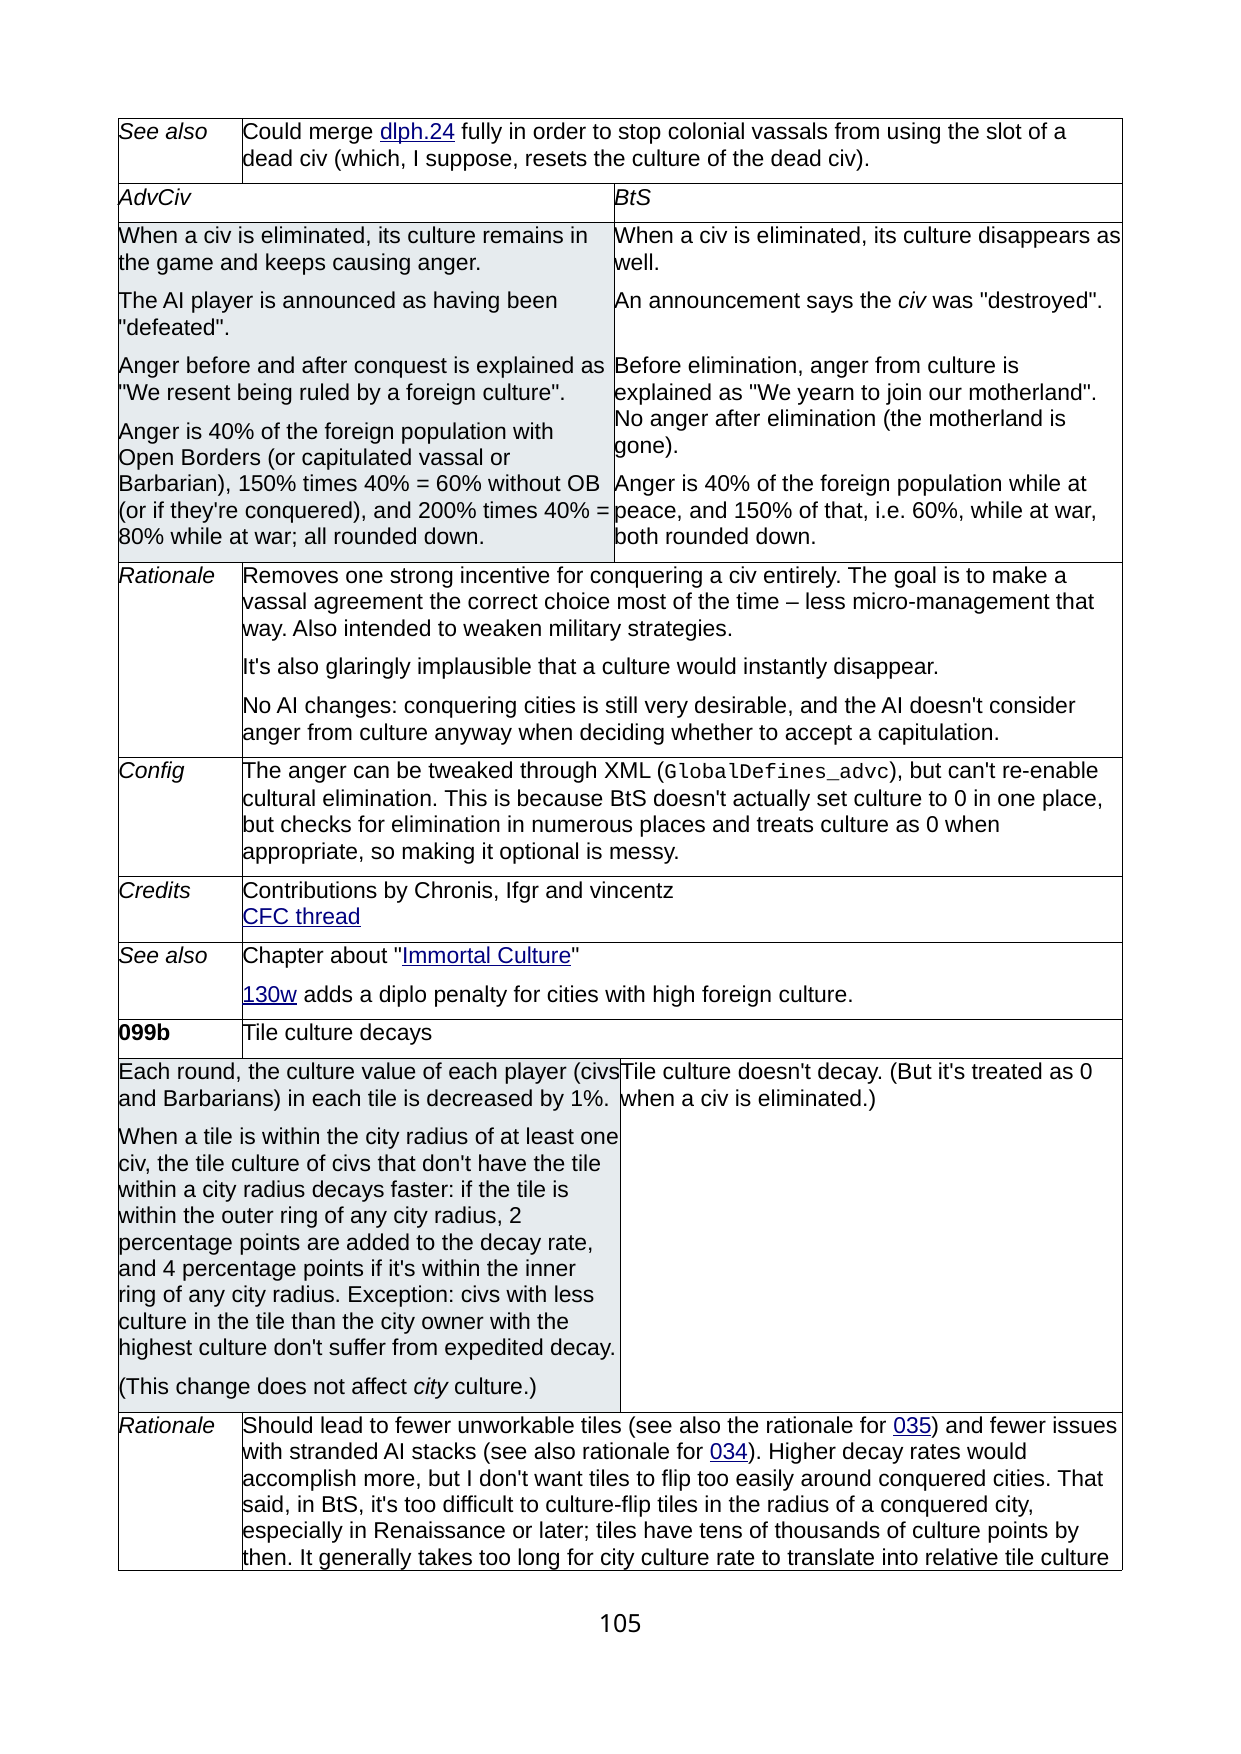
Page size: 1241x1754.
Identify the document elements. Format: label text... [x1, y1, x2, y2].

table_cell When a civ is eliminated, its culture remains in the game and keeps causing anger. The AI player is announced as having been "defeated". Anger before and after conquest is explained as "We resent being ruled by a foreign culture". Anger is 40% of the foreign population with Open Borders (or capitulated vassal or Barbarian), 150% times 40% = 60% without OB (or if they're conquered), and 200% times 40% = 80% while at war; all rounded down. [119, 223, 614, 562]
table_cell BtS [615, 184, 1122, 222]
table_cell Tile culture doesn't decay. (But it's treated as 0 when a civ is eliminated.) [621, 1059, 1122, 1412]
table_cell Chapter about "Immortal Culture" 130w adds a diplo penalty for cities with high foreign culture. [243, 943, 1122, 1019]
table_cell AdvCiv [119, 184, 614, 222]
table_cell Rationale [119, 563, 242, 757]
table_cell Should lead to fewer unworkable tiles (see also the rationale for 035) and fewer issues with stranded AI stacks (see also rationale for 034). Higher decay rates would accomplish more, but I don't want tiles to flip too easily around conquered cities. That said, in BtS, it's too difficult to culture-flip tiles in the radius of a conquered city, especially in Renaissance or later; tiles have tens of thousands of culture points by then. It generally takes too long for city culture rate to translate into relative tile culture [243, 1413, 1122, 1570]
table_cell See also [119, 119, 242, 183]
table_cell When a civ is eliminated, its culture disappears as well. An announcement says the civ was "destroyed". Before elimination, anger from culture is explained as "We yearn to join our motherland". No anger after elimination (the motherland is gone). Anger is 40% of the foreign population while at peace, and 150% of that, i.e. 60%, while at war, both rounded down. [615, 223, 1122, 562]
table_cell The anger can be tweaked through XML (GlobalDefines_advc), but can't re-enable cultural elimination. This is because BtS doesn't actually set culture to 0 in one place, but checks for elimination in numerous places and treats culture as 0 when appropriate, so making it optional is messy. [243, 758, 1122, 876]
table_cell Rationale [119, 1413, 242, 1570]
table_cell See also [119, 943, 242, 1019]
table_cell Credits [119, 877, 242, 942]
table_cell Config [119, 758, 242, 876]
table_cell 099b [119, 1020, 242, 1058]
table_cell Each round, the culture value of each player (civs and Barbarians) in each tile is decreased by 1%. When a tile is within the city radius of at least one civ, the tile culture of civs that don't have the tile within a city radius decays faster: if the tile is within the outer ring of any city radius, 2 percentage points are added to the decay rate, and 4 percentage points if it's within the inner ring of any city radius. Exception: civs with less culture in the tile than the city owner with the highest culture don't suffer from expedited decay. (This change does not affect city culture.) [119, 1059, 620, 1412]
table_cell Removes one strong incentive for conquering a civ entirely. The goal is to make a vassal agreement the correct choice most of the time – less micro-management that way. Also intended to weaken military strategies. It's also glaringly implausible that a culture would instantly disappear. No AI changes: conquering cities is still very desirable, and the AI doesn't consider anger from culture anyway when deciding whether to accept a capitulation. [243, 563, 1122, 757]
table_cell Contributions by Chronis, Ifgr and vincentz CFC thread [243, 877, 1122, 942]
table_cell Could merge dlph.24 fully in order to stop colonial vassals from using the slot of a dead civ (which, I suppose, resets the culture of the dead civ). [243, 119, 1122, 183]
table_cell Tile culture decays [243, 1020, 1122, 1058]
